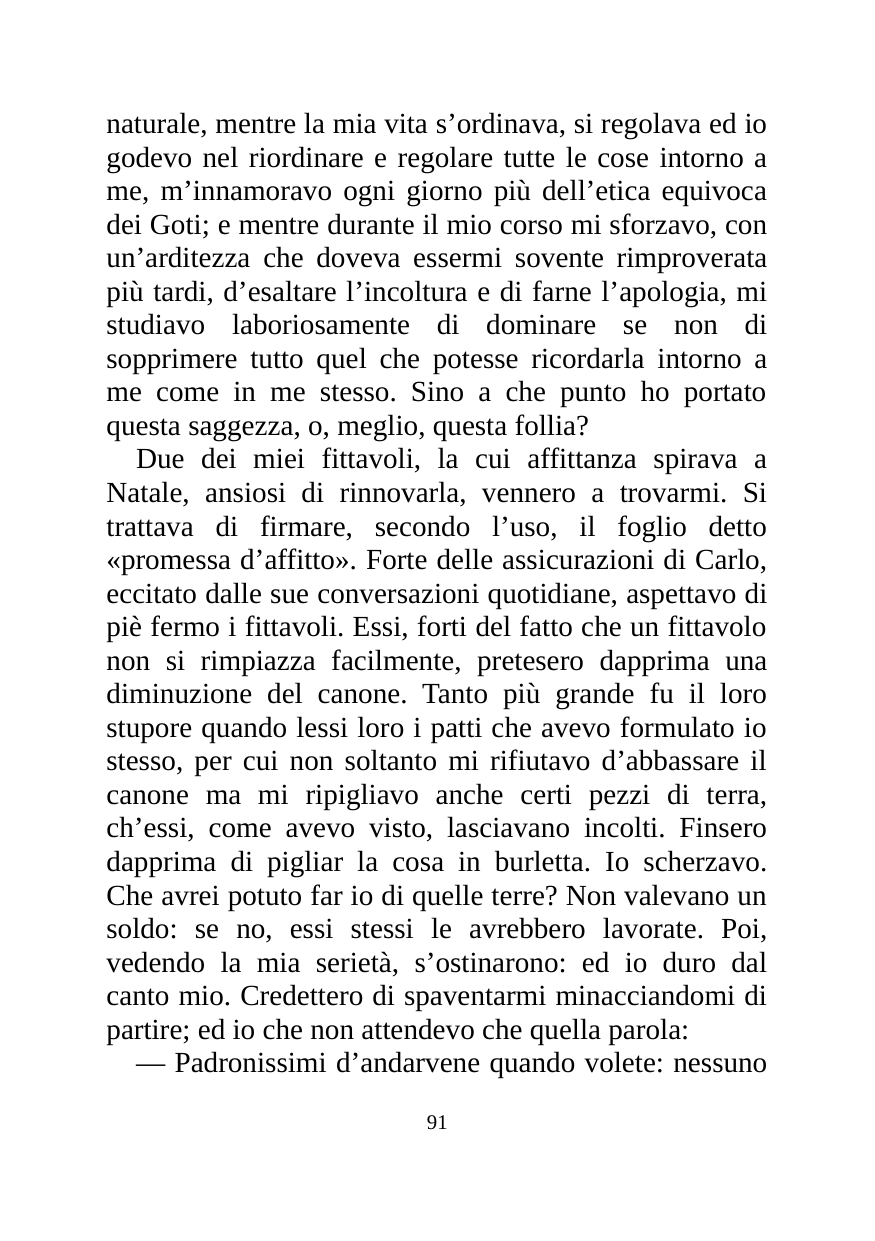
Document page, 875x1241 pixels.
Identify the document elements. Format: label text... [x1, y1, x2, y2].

text Due dei miei fittavoli, la cui affittanza spirava a Natale, ansiosi di rinnovarla, vennero a trovarmi. Si trattava di firmare, secondo l’uso, il foglio detto «promessa d’affitto». Forte delle assicurazioni di Carlo, eccitato dalle sue conversazioni quotidiane, aspettavo di piè fermo i fittavoli. Essi, forti del fatto che un fittavolo non si rimpiazza facilmente, pretesero dapprima una diminuzione del canone. Tanto più grande fu il loro stupore quando lessi loro i patti che avevo formulato io stesso, per cui non soltanto mi rifiutavo d’abbassare il canone ma mi ripigliavo anche certi pezzi di terra, ch’essi, come avevo visto, lasciavano incolti. Finsero dapprima di pigliar la cosa in burletta. Io scherzavo. Che avrei potuto far io di quelle terre? Non valevano un soldo: se no, essi stessi le avrebbero lavorate. Poi, vedendo la mia serietà, s’ostinarono: ed io duro dal canto mio. Credettero di spaventarmi minacciandomi di partire; ed io che non attendevo che quella parola: [106, 442, 768, 1045]
text — Padronissimi d’andarvene quando volete: nessuno [106, 1045, 768, 1079]
text naturale, mentre la mia vita s’ordinava, si regolava ed io godevo nel riordinare e regolare tutte le cose intorno a me, m’innamoravo ogni giorno più dell’etica equivoca dei Goti; e mentre durante il mio corso mi sforzavo, con un’arditezza che doveva essermi sovente rimproverata più tardi, d’esaltare l’incoltura e di farne l’apologia, mi studiavo laboriosamente di dominare se non di sopprimere tutto quel che potesse ricordarla intorno a me come in me stesso. Sino a che punto ho portato questa saggezza, o, meglio, questa follia? [106, 106, 768, 442]
